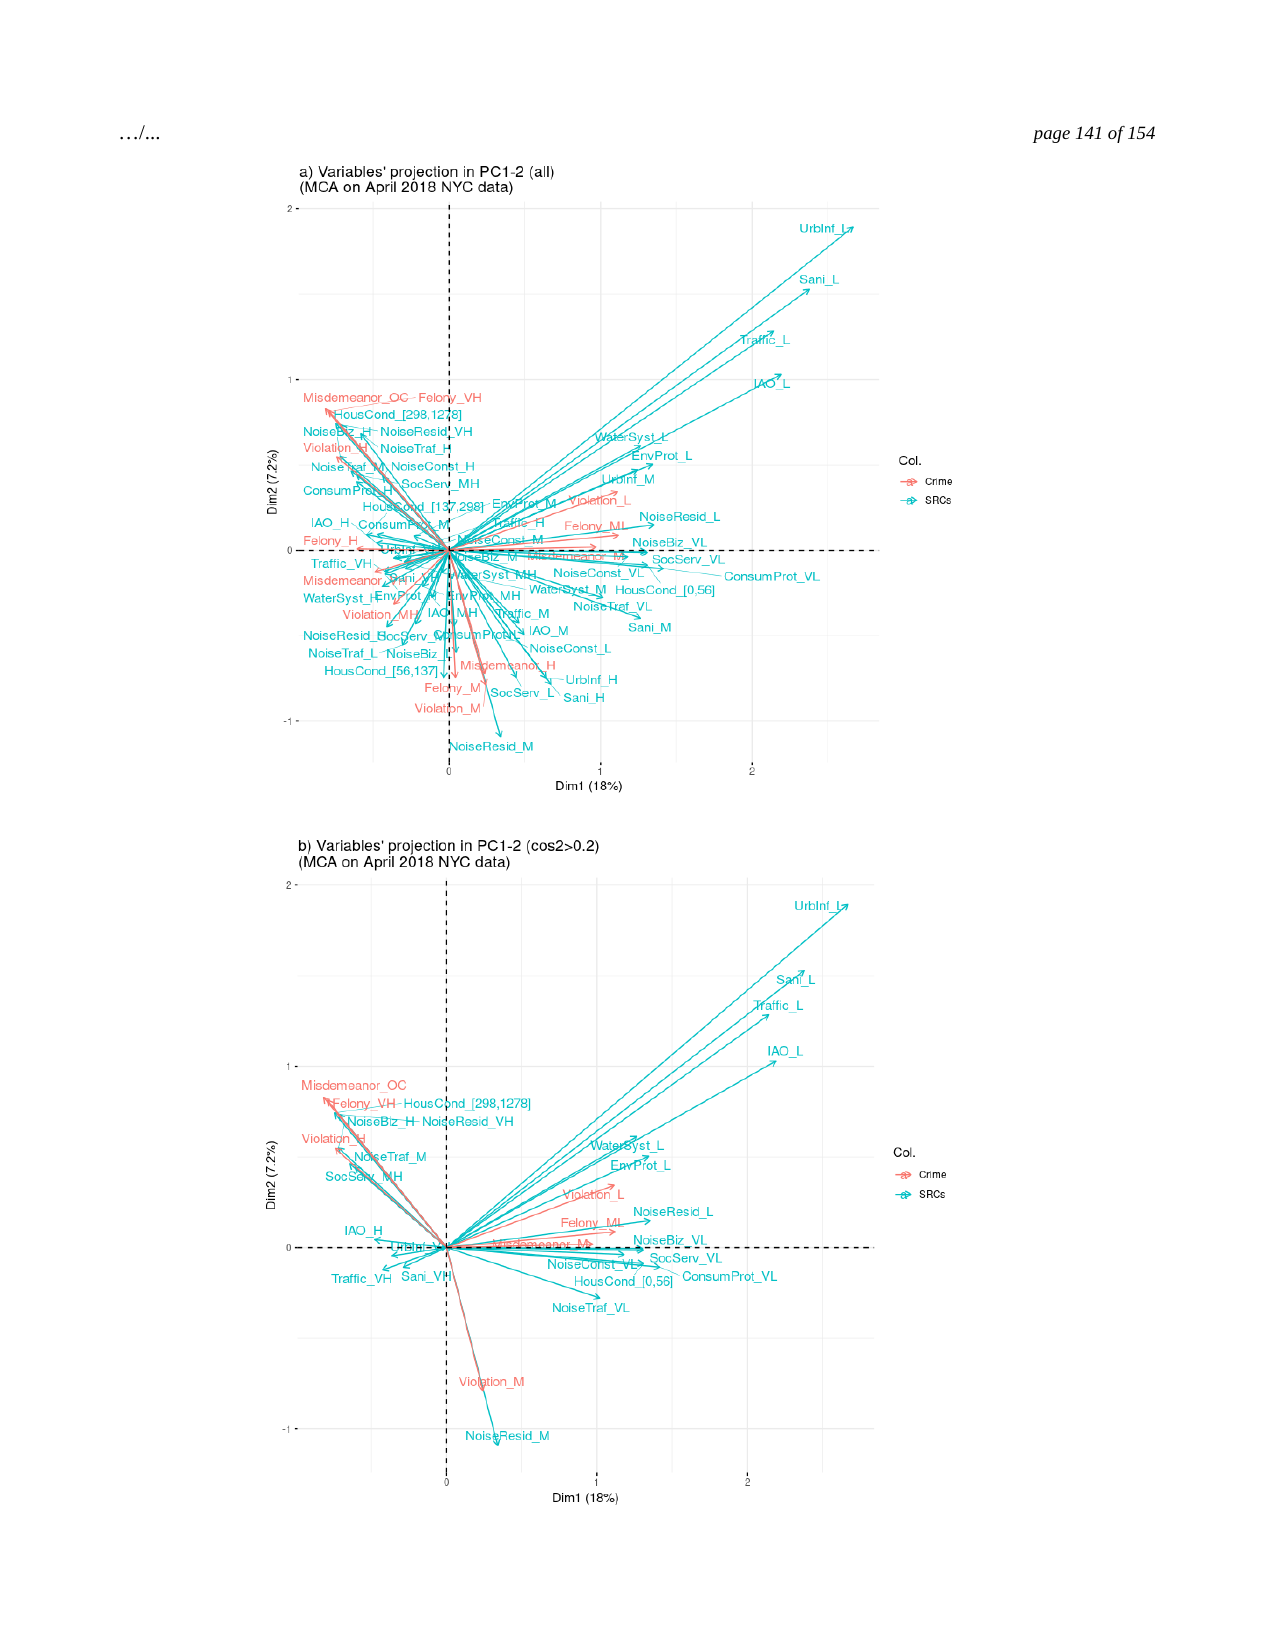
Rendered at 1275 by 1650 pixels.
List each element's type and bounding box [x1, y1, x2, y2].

picture [261, 836, 950, 1507]
picture [262, 165, 958, 793]
